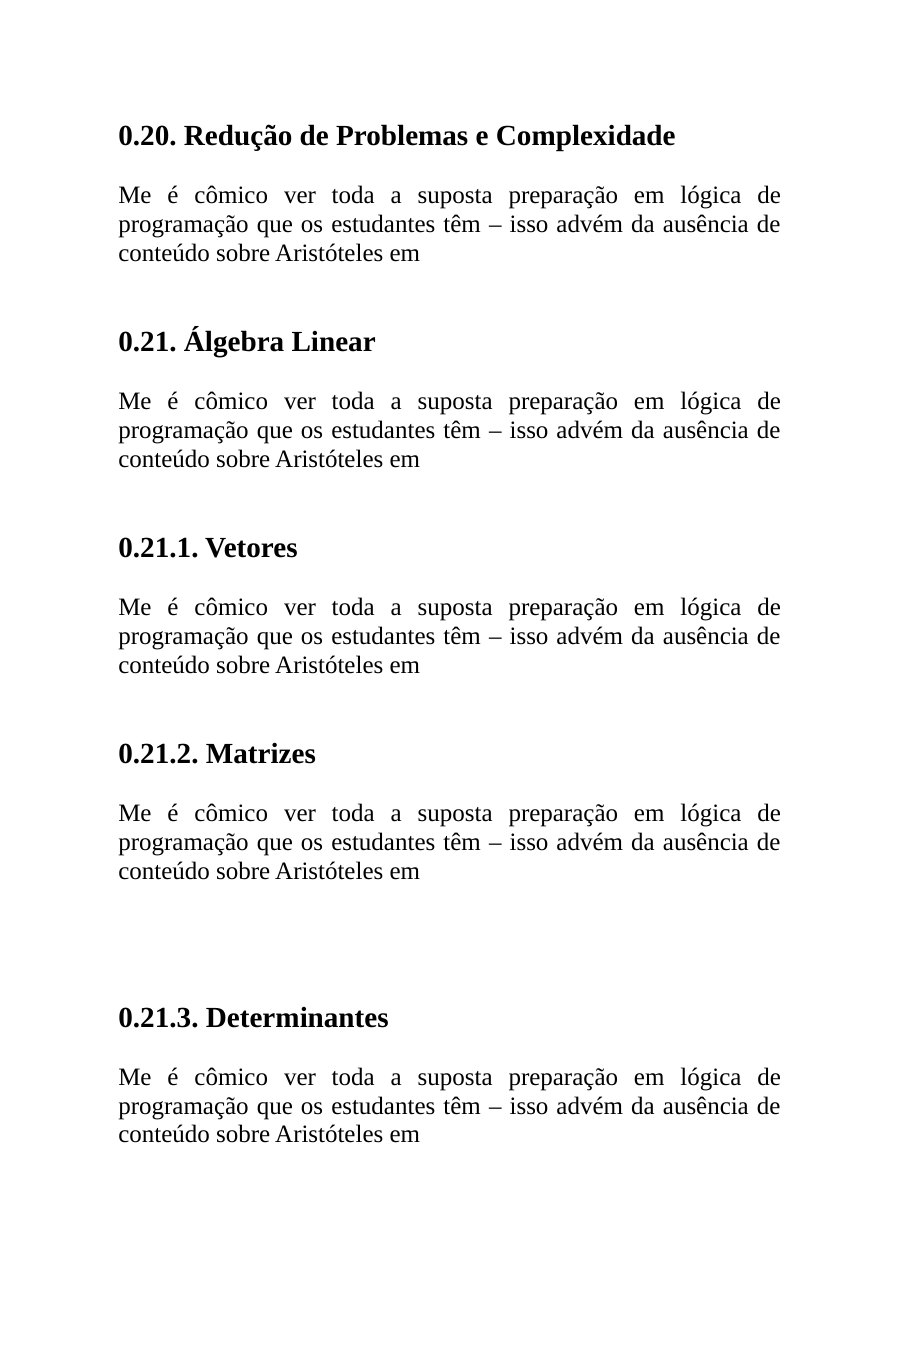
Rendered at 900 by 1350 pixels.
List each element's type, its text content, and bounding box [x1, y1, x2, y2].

text Me é cômico ver toda a suposta preparação em lógica de programação que os estudantes têm – isso advém da ausência de conteúdo sobre Aristóteles em [118, 180, 782, 267]
text 0.21.3. Determinantes [118, 1000, 782, 1033]
text 0.21. Álgebra Linear [118, 324, 782, 358]
text 0.21.2. Matrizes [118, 736, 782, 770]
text 0.21.1. Vetores [118, 530, 782, 564]
text Me é cômico ver toda a suposta preparação em lógica de programação que os estudantes têm – isso advém da ausência de conteúdo sobre Aristóteles em [118, 592, 782, 679]
text Me é cômico ver toda a suposta preparação em lógica de programação que os estudantes têm – isso advém da ausência de conteúdo sobre Aristóteles em [118, 386, 782, 473]
text Me é cômico ver toda a suposta preparação em lógica de programação que os estudantes têm – isso advém da ausência de conteúdo sobre Aristóteles em [118, 798, 782, 885]
text Me é cômico ver toda a suposta preparação em lógica de programação que os estudantes têm – isso advém da ausência de conteúdo sobre Aristóteles em [118, 1062, 782, 1148]
text 0.20. Redução de Problemas e Complexidade [118, 118, 782, 152]
